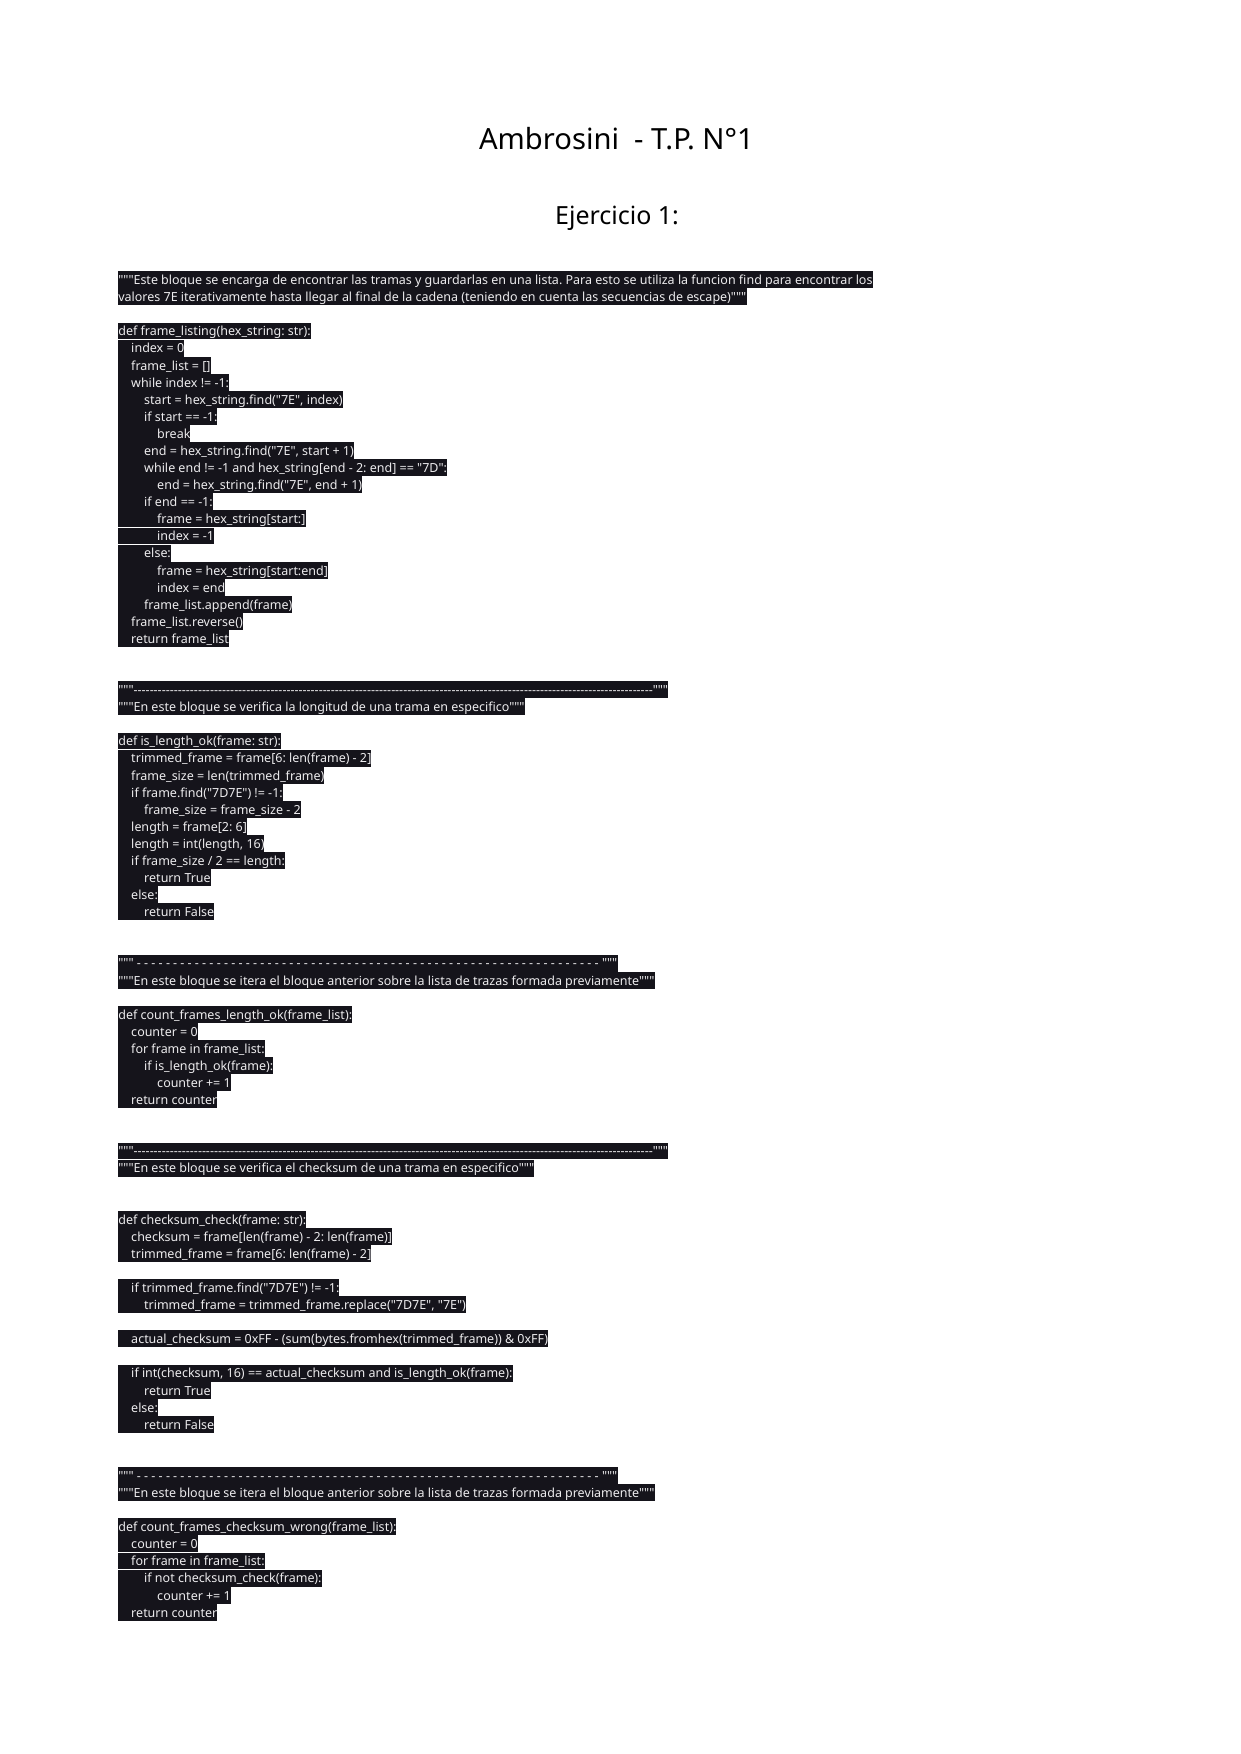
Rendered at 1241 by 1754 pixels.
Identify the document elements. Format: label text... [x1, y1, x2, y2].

text if not checksum_check(frame): [118, 1569, 1122, 1587]
text """En este bloque se verifica el checksum de una trama en especifico""" [118, 1159, 1122, 1177]
text if frame.find("7D7E") != -1: [118, 784, 1122, 801]
text if frame_size / 2 == length: [118, 852, 1122, 869]
text return True [118, 869, 1122, 886]
text """Este bloque se encarga de encontrar las tramas y guardarlas en una lista. Para esto se utiliza la funcion find para encontrar los [118, 271, 1122, 288]
text counter = 0 [118, 1535, 1122, 1552]
text while index != -1: [118, 374, 1122, 391]
text return False [118, 1416, 1122, 1433]
text def count_frames_checksum_wrong(frame_list): [118, 1518, 1122, 1535]
text index = end [118, 579, 1122, 596]
text return counter [118, 1604, 1122, 1621]
text while end != -1 and hex_string[end - 2: end] == "7D": [118, 459, 1122, 476]
text """---------------------------------------------------------------------------------------------------------------------------------""" [118, 1142, 1122, 1159]
text start = hex_string.find("7E", index) [118, 391, 1122, 408]
text trimmed_frame = frame[6: len(frame) - 2] [118, 749, 1122, 767]
text def count_frames_length_ok(frame_list): [118, 1006, 1122, 1023]
text frame_list = [] [118, 357, 1122, 374]
text else: [118, 1399, 1122, 1416]
text return False [118, 903, 1122, 920]
text counter += 1 [118, 1074, 1122, 1091]
text end = hex_string.find("7E", end + 1) [118, 476, 1122, 493]
text if int(checksum, 16) == actual_checksum and is_length_ok(frame): [118, 1364, 1122, 1382]
text trimmed_frame = trimmed_frame.replace("7D7E", "7E") [118, 1296, 1122, 1313]
text for frame in frame_list: [118, 1040, 1122, 1057]
text """---------------------------------------------------------------------------------------------------------------------------------""" [118, 681, 1122, 698]
text length = int(length, 16) [118, 835, 1122, 852]
text Ejercicio 1: [118, 197, 1122, 232]
text frame = hex_string[start:] [118, 510, 1122, 527]
text return counter [118, 1091, 1122, 1108]
text if end == -1: [118, 493, 1122, 510]
text trimmed_frame = frame[6: len(frame) - 2] [118, 1245, 1122, 1262]
text if start == -1: [118, 408, 1122, 425]
text index = 0 [118, 339, 1122, 357]
text frame_size = len(trimmed_frame) [118, 767, 1122, 784]
text valores 7E iterativamente hasta llegar al final de la cadena (teniendo en cuenta las secuencias de escape)""" [118, 288, 1122, 305]
text frame_list.reverse() [118, 613, 1122, 630]
text """En este bloque se itera el bloque anterior sobre la lista de trazas formada previamente""" [118, 1484, 1122, 1501]
text counter += 1 [118, 1587, 1122, 1604]
text length = frame[2: 6] [118, 818, 1122, 835]
text """ - - - - - - - - - - - - - - - - - - - - - - - - - - - - - - - - - - - - - - - - - - - - - - - - - - - - - - - - - - - - - - - - """ [118, 954, 1122, 972]
text checksum = frame[len(frame) - 2: len(frame)] [118, 1228, 1122, 1245]
text def is_length_ok(frame: str): [118, 732, 1122, 749]
text counter = 0 [118, 1023, 1122, 1040]
text return True [118, 1382, 1122, 1399]
text """ - - - - - - - - - - - - - - - - - - - - - - - - - - - - - - - - - - - - - - - - - - - - - - - - - - - - - - - - - - - - - - - - """ [118, 1467, 1122, 1484]
text frame = hex_string[start:end] [118, 562, 1122, 579]
text index = -1 [118, 527, 1122, 544]
text def checksum_check(frame: str): [118, 1211, 1122, 1228]
text """En este bloque se itera el bloque anterior sobre la lista de trazas formada previamente""" [118, 972, 1122, 989]
text Ambrosini - T.P. N°1 [118, 118, 1122, 158]
text frame_size = frame_size - 2 [118, 801, 1122, 818]
text for frame in frame_list: [118, 1552, 1122, 1569]
text actual_checksum = 0xFF - (sum(bytes.fromhex(trimmed_frame)) & 0xFF) [118, 1330, 1122, 1347]
text """En este bloque se verifica la longitud de una trama en especifico""" [118, 698, 1122, 715]
text frame_list.append(frame) [118, 596, 1122, 613]
text break [118, 425, 1122, 442]
text else: [118, 886, 1122, 903]
text return frame_list [118, 630, 1122, 647]
text else: [118, 544, 1122, 562]
text def frame_listing(hex_string: str): [118, 322, 1122, 339]
text end = hex_string.find("7E", start + 1) [118, 442, 1122, 459]
text if trimmed_frame.find("7D7E") != -1: [118, 1279, 1122, 1296]
text if is_length_ok(frame): [118, 1057, 1122, 1074]
